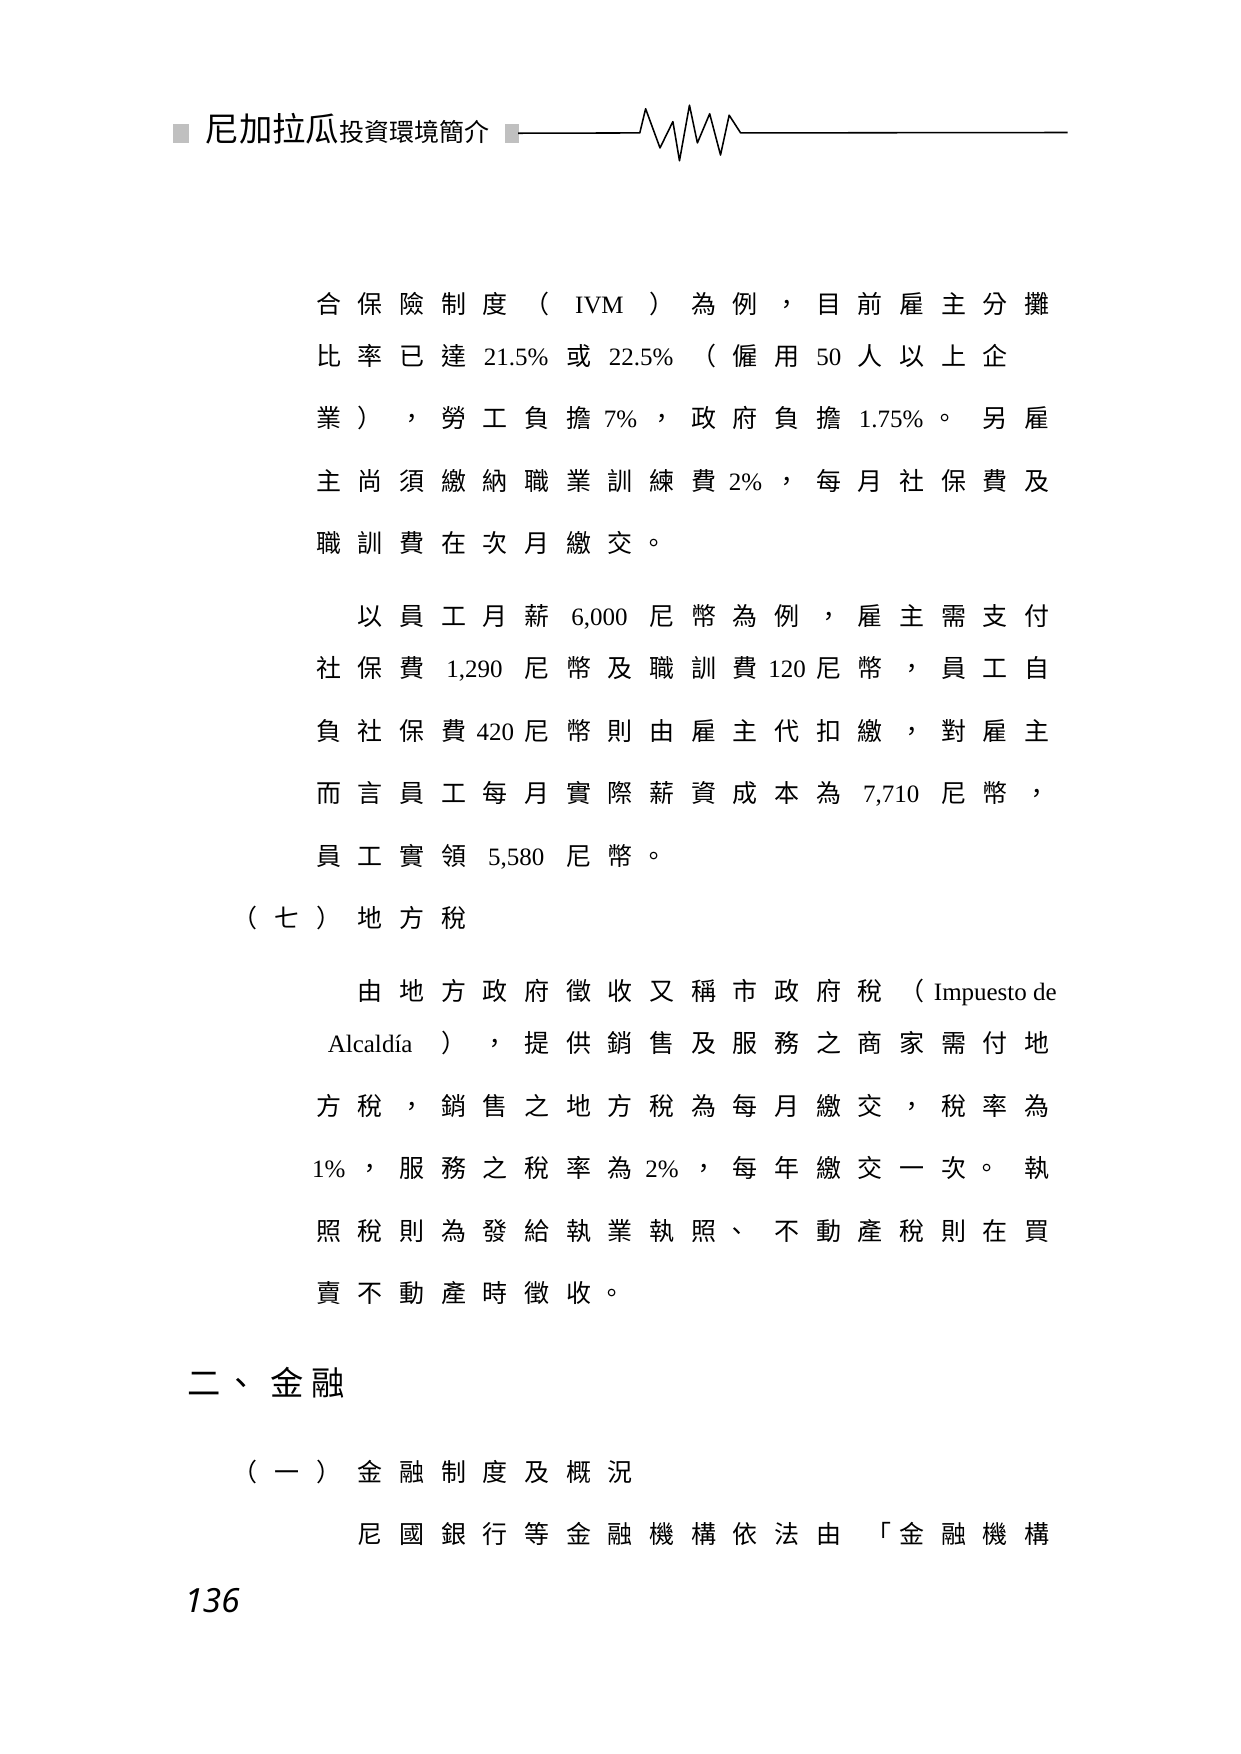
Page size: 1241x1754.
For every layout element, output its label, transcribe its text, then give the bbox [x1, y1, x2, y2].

text 以員工月薪6,000尼幣為例，雇主需支付社保費1,290尼幣及職訓費120尼幣，員工自負社保費420尼幣則由雇主代扣繳，對雇主而言員工每月實際薪資成本為7,710尼幣，員工實領5,580尼幣。 [281, 563, 1058, 875]
text （一）金融制度及概況 [207, 1429, 1058, 1491]
text 合保險制度（IVM）為例，目前雇主分攤比率已達21.5%或22.5%（僱用50人以上企業），勞工負擔7%，政府負擔1.75%。另雇主尚須繳納職業訓練費2%，每月社保費及職訓費在次月繳交。 [281, 250, 1058, 563]
text 二、金融 [183, 1339, 1058, 1402]
text 尼國銀行等金融機構依法由「金融機構 [281, 1491, 1058, 1554]
text 由地方政府徵收又稱市政府稅（Impuesto de Alcaldía），提供銷售及服務之商家需付地方稅，銷售之地方稅為每月繳交，稅率為1%，服務之稅率為2%，每年繳交一次。執照稅則為發給執業執照、不動產稅則在買賣不動產時徵收。 [281, 938, 1058, 1313]
text （七）地方稅 [207, 875, 1058, 938]
